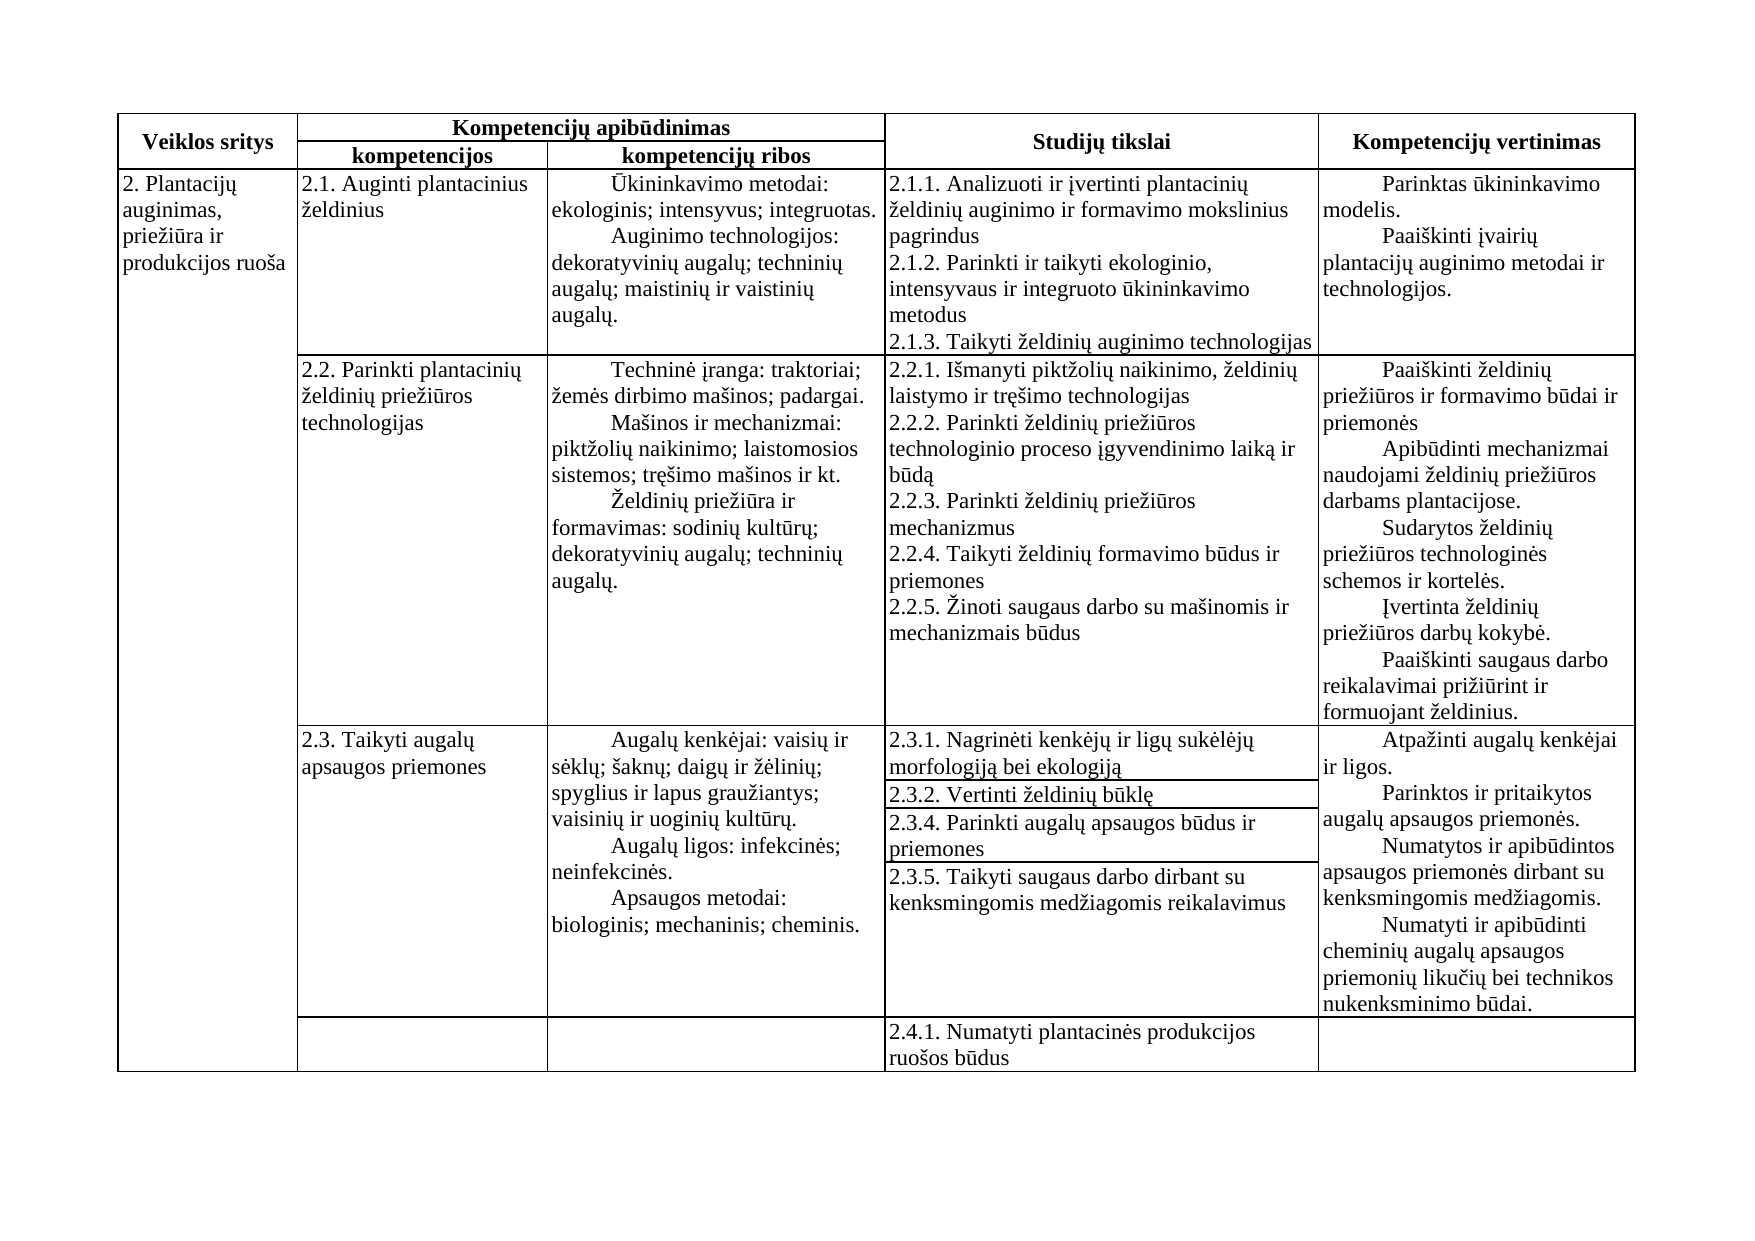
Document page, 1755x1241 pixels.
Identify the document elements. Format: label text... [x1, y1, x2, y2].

table_cell 2.1. Auginti plantacinius želdinius [298, 170, 547, 354]
table_cell Paaiškinti želdinių priežiūros ir formavimo būdai ir priemonės Apibūdinti mechanizmai naudojami želdinių priežiūros darbams plantacijose. Sudarytos želdinių priežiūros technologinės schemos ir kortelės. Įvertinta želdinių priežiūros darbų kokybė. Paaiškinti saugaus darbo reikalavimai prižiūrint ir formuojant želdinius. [1319, 356, 1634, 725]
table_cell 2.3. Taikyti augalų apsaugos priemones [298, 726, 547, 1016]
table_cell 2.2. Parinkti plantacinių želdinių priežiūros technologijas [298, 356, 547, 725]
table_cell Techninė įranga: traktoriai; žemės dirbimo mašinos; padargai. Mašinos ir mechanizmai: piktžolių naikinimo; laistomosios sistemos; tręšimo mašinos ir kt. Želdinių priežiūra ir formavimas: sodinių kultūrų; dekoratyvinių augalų; techninių augalų. [548, 356, 884, 725]
table_cell Atpažinti augalų kenkėjai ir ligos. Parinktos ir pritaikytos augalų apsaugos priemonės. Numatytos ir apibūdintos apsaugos priemonės dirbant su kenksmingomis medžiagomis. Numatyti ir apibūdinti cheminių augalų apsaugos priemonių likučių bei technikos nukenksminimo būdai. [1319, 726, 1634, 1016]
table_cell 2.3.5. Taikyti saugaus darbo dirbant su kenksmingomis medžiagomis reikalavimus [886, 863, 1318, 1016]
table_cell 2.2.1. Išmanyti piktžolių naikinimo, želdinių laistymo ir tręšimo technologijas 2.2.2. Parinkti želdinių priežiūros technologinio proceso įgyvendinimo laiką ir būdą 2.2.3. Parinkti želdinių priežiūros mechanizmus 2.2.4. Taikyti želdinių formavimo būdus ir priemones 2.2.5. Žinoti saugaus darbo su mašinomis ir mechanizmais būdus [886, 356, 1318, 725]
table_cell kompetencijos [298, 142, 547, 168]
table_cell 2.4.1. Numatyti plantacinės produkcijos ruošos būdus [886, 1018, 1318, 1071]
table_cell 2. Plantacijų auginimas, priežiūra ir produkcijos ruoša [119, 170, 297, 1071]
table_cell Augalų kenkėjai: vaisių ir sėklų; šaknų; daigų ir žėlinių; spyglius ir lapus graužiantys; vaisinių ir uoginių kultūrų. Augalų ligos: infekcinės; neinfekcinės. Apsaugos metodai: biologinis; mechaninis; cheminis. [548, 726, 884, 1016]
table_header Kompetencijų apibūdinimas [298, 114, 884, 140]
table_header Kompetencijų vertinimas [1319, 114, 1634, 168]
table_header Studijų tikslai [886, 114, 1318, 168]
table_cell [298, 1018, 547, 1071]
table_cell 2.3.1. Nagrinėti kenkėjų ir ligų sukėlėjų morfologiją bei ekologiją [886, 726, 1318, 779]
table_header Veiklos sritys [119, 114, 297, 168]
table_cell 2.3.2. Vertinti želdinių būklę [886, 781, 1318, 807]
table_cell 2.1.1. Analizuoti ir įvertinti plantacinių želdinių auginimo ir formavimo mokslinius pagrindus 2.1.2. Parinkti ir taikyti ekologinio, intensyvaus ir integruoto ūkininkavimo metodus 2.1.3. Taikyti želdinių auginimo technologijas [886, 170, 1318, 354]
table_cell 2.3.4. Parinkti augalų apsaugos būdus ir priemones [886, 809, 1318, 861]
table_cell [1319, 1018, 1634, 1071]
table_cell kompetencijų ribos [548, 142, 884, 168]
table_cell [548, 1018, 884, 1071]
table_cell Parinktas ūkininkavimo modelis. Paaiškinti įvairių plantacijų auginimo metodai ir technologijos. [1319, 170, 1634, 354]
table_cell Ūkininkavimo metodai: ekologinis; intensyvus; integruotas. Auginimo technologijos: dekoratyvinių augalų; techninių augalų; maistinių ir vaistinių augalų. [548, 170, 884, 354]
